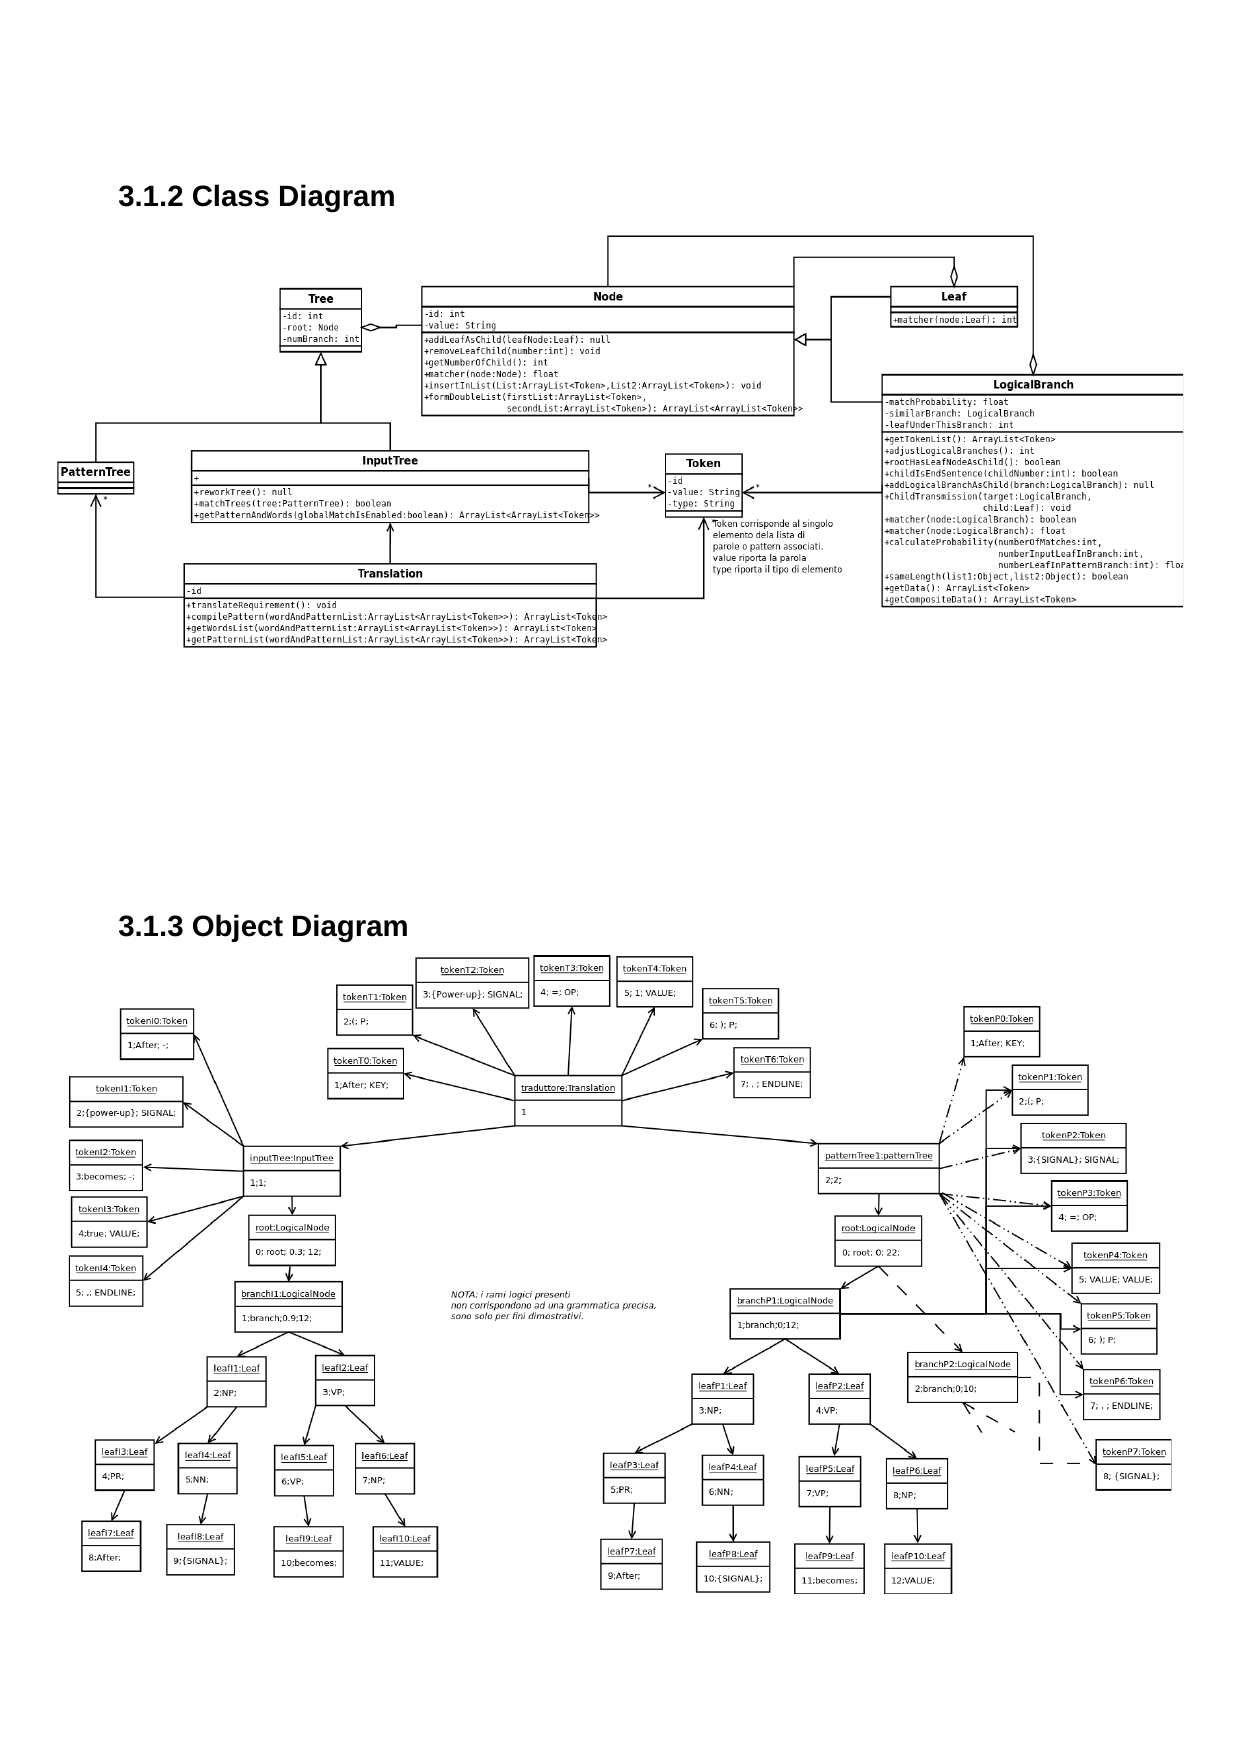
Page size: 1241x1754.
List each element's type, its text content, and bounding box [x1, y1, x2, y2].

picture [68, 955, 1172, 1594]
picture [57, 225, 1184, 658]
subtitle 3.1.2 Class Diagram [118, 179, 1122, 213]
subtitle 3.1.3 Object Diagram [118, 909, 1122, 943]
